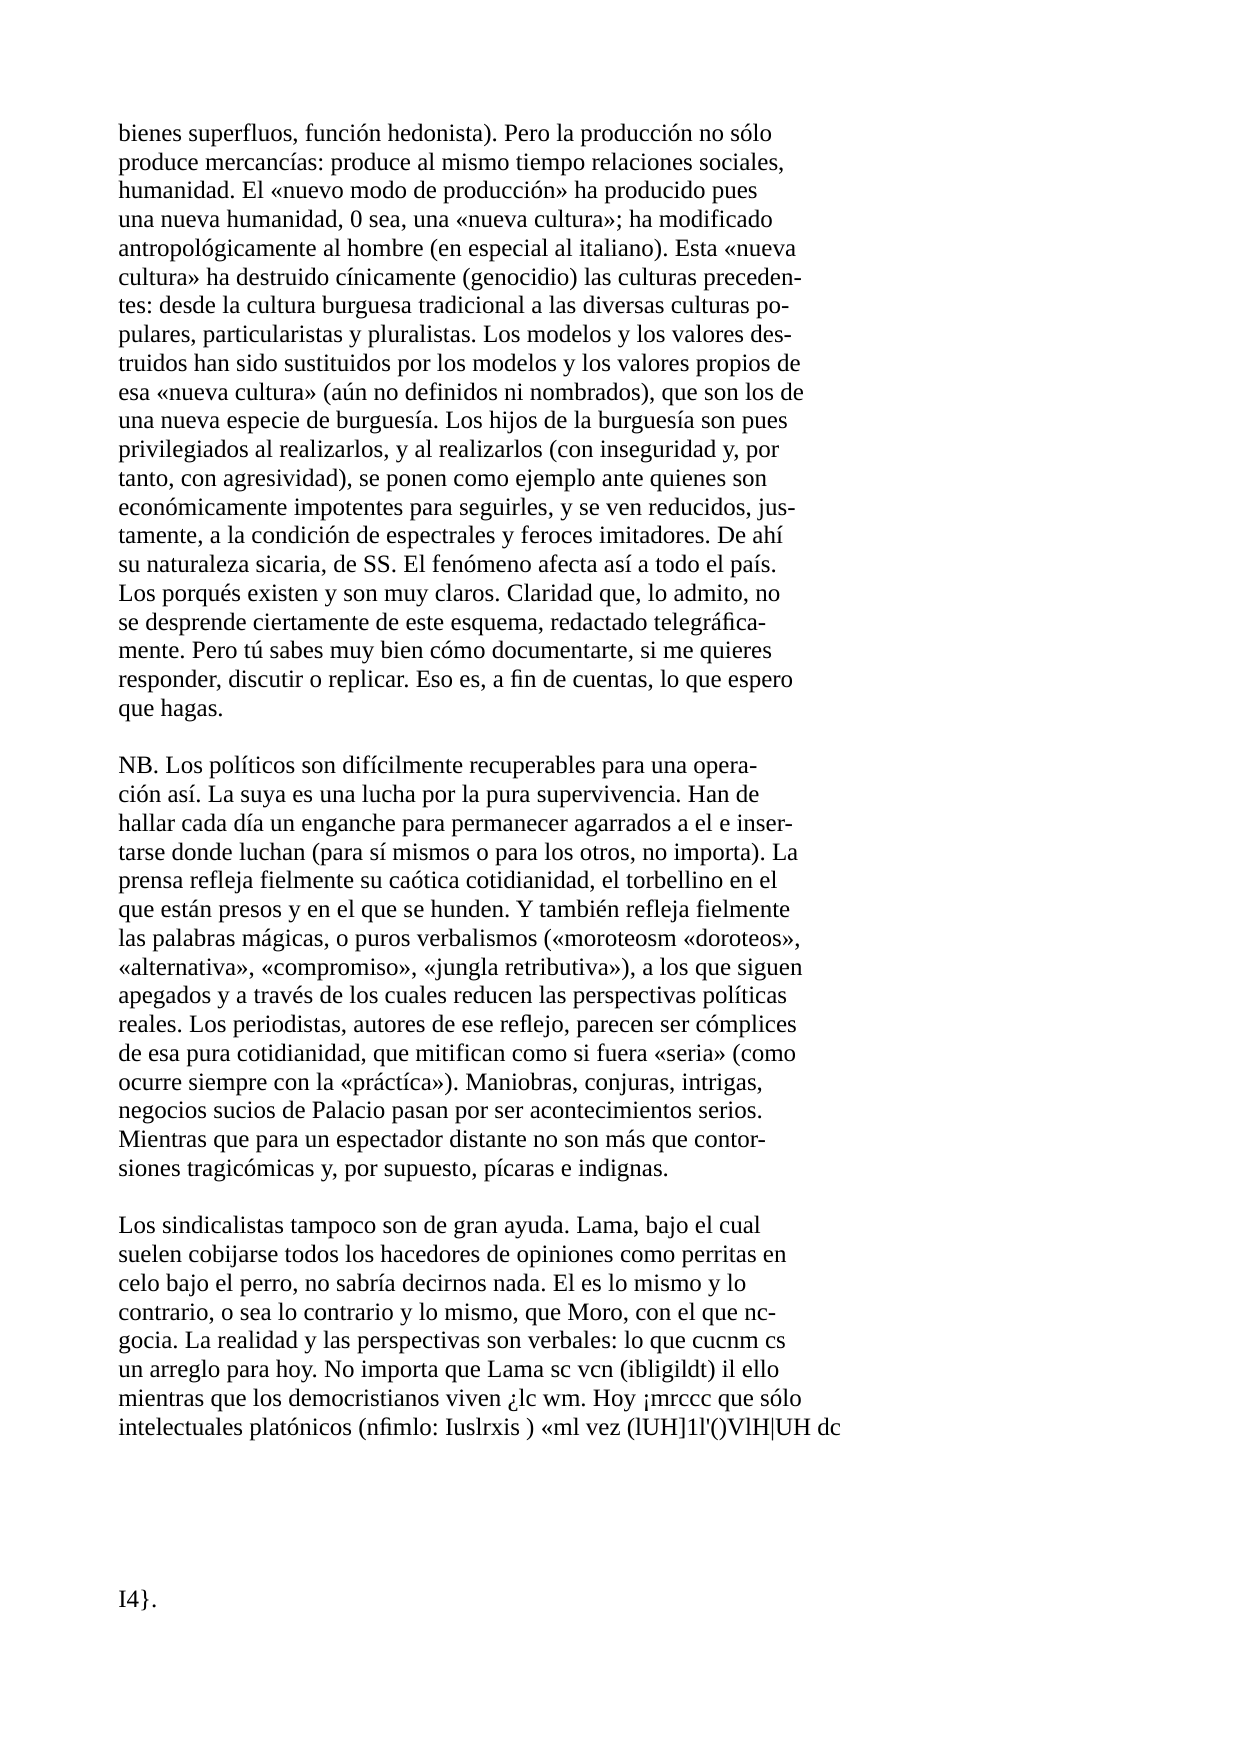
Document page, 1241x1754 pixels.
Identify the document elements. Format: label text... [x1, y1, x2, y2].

text humanidad. El «nuevo modo de producción» ha producido pues [118, 176, 1122, 204]
text ción así. La suya es una lucha por la pura supervivencia. Han de [118, 779, 1122, 808]
text una nueva especie de burguesía. Los hijos de la burguesía son pues [118, 406, 1122, 434]
text las palabras mágicas, o puros verbalismos («moroteosm «doroteos», [118, 923, 1122, 952]
text intelectuales platónicos (nﬁmlo: Iuslrxis ) «ml vez (lUH]1l'()VlH|UH dc [118, 1412, 1122, 1441]
text celo bajo el perro, no sabría decirnos nada. El es lo mismo y lo [118, 1268, 1122, 1297]
text contrario, o sea lo contrario y lo mismo, que Moro, con el que nc- [118, 1297, 1122, 1326]
text una nueva humanidad, 0 sea, una «nueva cultura»; ha modificado [118, 204, 1122, 233]
text suelen cobijarse todos los hacedores de opiniones como perritas en [118, 1239, 1122, 1268]
text bienes superfluos, función hedonista). Pero la producción no sólo [118, 118, 1122, 147]
text siones tragicómicas y, por supuesto, pícaras e indignas. [118, 1153, 1122, 1182]
text prensa refleja fielmente su caótica cotidianidad, el torbellino en el [118, 866, 1122, 894]
text tarse donde luchan (para sí mismos o para los otros, no importa). La [118, 837, 1122, 866]
text tamente, a la condición de espectrales y feroces imitadores. De ahí [118, 521, 1122, 549]
text mente. Pero tú sabes muy bien cómo documentarte, si me quieres [118, 636, 1122, 664]
text que están presos y en el que se hunden. Y también refleja fielmente [118, 894, 1122, 923]
text un arreglo para hoy. No importa que Lama sc vcn (ibligildt) il ello [118, 1354, 1122, 1383]
text Los porqués existen y son muy claros. Claridad que, lo admito, no [118, 578, 1122, 607]
text mientras que los democristianos viven ¿lc wm. Hoy ¡mrccc que sólo [118, 1383, 1122, 1412]
text económicamente impotentes para seguirles, y se ven reducidos, jus- [118, 492, 1122, 521]
text truidos han sido sustituidos por los modelos y los valores propios de [118, 348, 1122, 377]
text negocios sucios de Palacio pasan por ser acontecimientos serios. [118, 1096, 1122, 1124]
text hallar cada día un enganche para permanecer agarrados a el e inser- [118, 808, 1122, 837]
text cultura» ha destruido cínicamente (genocidio) las culturas preceden- [118, 262, 1122, 291]
text «alternativa», «compromiso», «jungla retributiva»), a los que siguen [118, 952, 1122, 981]
text se desprende ciertamente de este esquema, redactado telegráﬁca- [118, 607, 1122, 636]
text antropológicamente al hombre (en especial al italiano). Esta «nueva [118, 233, 1122, 262]
text I4}. [118, 1584, 1122, 1613]
text privilegiados al realizarlos, y al realizarlos (con inseguridad y, por [118, 434, 1122, 463]
text que hagas. [118, 693, 1122, 722]
text NB. Los políticos son difícilmente recuperables para una opera- [118, 751, 1122, 779]
text Los sindicalistas tampoco son de gran ayuda. Lama, bajo el cual [118, 1211, 1122, 1239]
text tes: desde la cultura burguesa tradicional a las diversas culturas po- [118, 291, 1122, 319]
text responder, discutir o replicar. Eso es, a ﬁn de cuentas, lo que espero [118, 664, 1122, 693]
text tanto, con agresividad), se ponen como ejemplo ante quienes son [118, 463, 1122, 492]
text apegados y a través de los cuales reducen las perspectivas políticas [118, 981, 1122, 1009]
text Mientras que para un espectador distante no son más que contor- [118, 1124, 1122, 1153]
text pulares, particularistas y pluralistas. Los modelos y los valores des- [118, 319, 1122, 348]
text reales. Los periodistas, autores de ese reﬂejo, parecen ser cómplices [118, 1009, 1122, 1038]
text esa «nueva cultura» (aún no definidos ni nombrados), que son los de [118, 377, 1122, 406]
text produce mercancías: produce al mismo tiempo relaciones sociales, [118, 147, 1122, 176]
text su naturaleza sicaria, de SS. El fenómeno afecta así a todo el país. [118, 549, 1122, 578]
text gocia. La realidad y las perspectivas son verbales: lo que cucnm cs [118, 1326, 1122, 1354]
text ocurre siempre con la «práctíca»). Maniobras, conjuras, intrigas, [118, 1067, 1122, 1096]
text de esa pura cotidianidad, que mitifican como si fuera «seria» (como [118, 1038, 1122, 1067]
